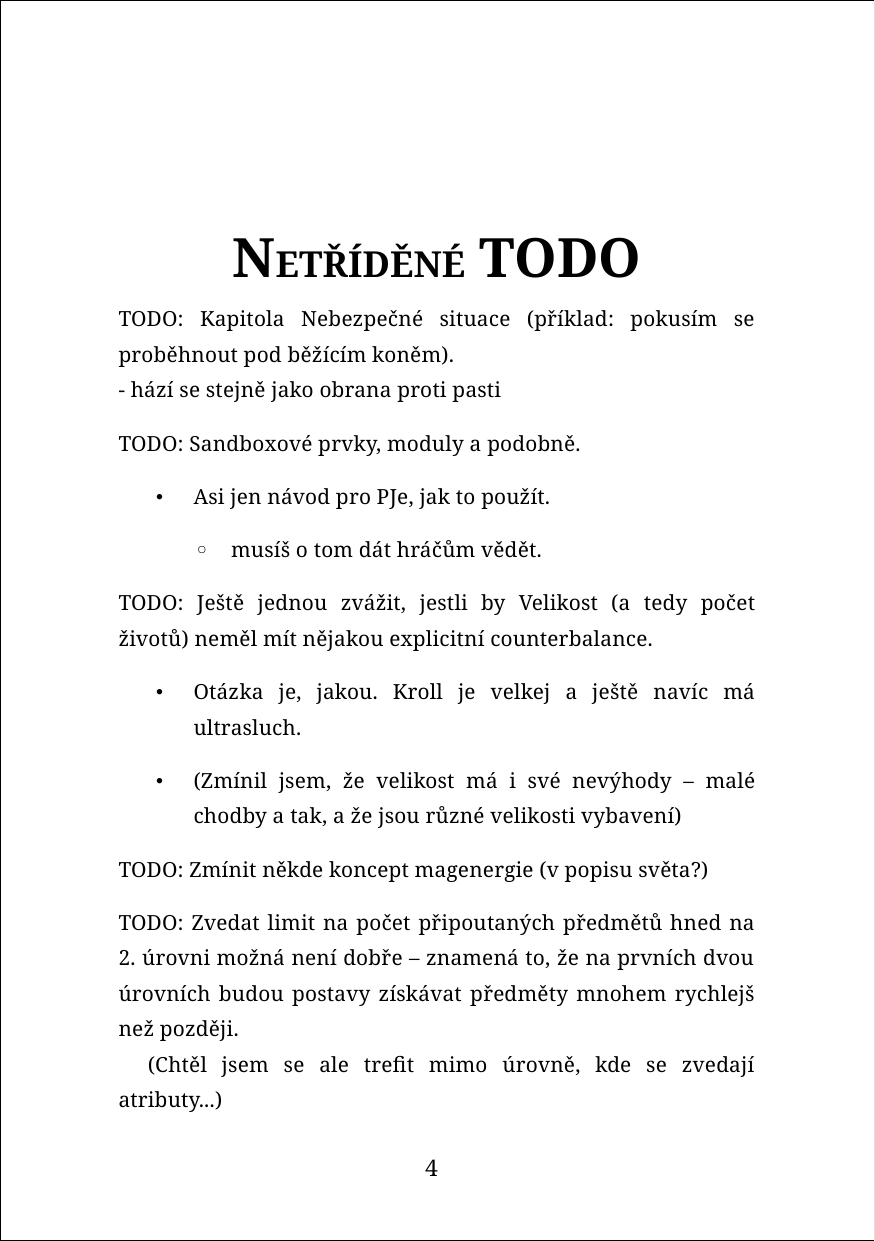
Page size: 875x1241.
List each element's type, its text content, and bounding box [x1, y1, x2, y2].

text TODO: Zmínit někde koncept magenergie (v popisu světa?) [118, 855, 756, 883]
text TODO: Ještě jednou zvážit, jestli by Velikost (a tedy počet životů) neměl mít nějakou explicitní counterbalance. [118, 588, 756, 652]
subtitle Netříděné TODO [118, 219, 756, 293]
list Otázka je, jakou. Kroll je velkej a ještě navíc má ultrasluch. [156, 677, 756, 741]
list musíš o tom dát hráčům vědět. [193, 535, 756, 564]
text TODO: Kapitola Nebezpečné situace (příklad: pokusím se proběhnout pod běžícím koněm). - hází se stejně jako obrana proti pasti [118, 304, 756, 404]
text TODO: Sandboxové prvky, moduly a podobně. [118, 429, 756, 457]
list Asi jen návod pro PJe, jak to použít. [156, 482, 756, 511]
list (Zmínil jsem, že velikost má i své nevýhody – malé chodby a tak, a že jsou různé velikosti vybavení) [156, 766, 756, 830]
text TODO: Zvedat limit na počet připoutaných předmětů hned na 2. úrovni možná není dobře – znamená to, že na prvních dvou úrovních budou postavy získávat předměty mnohem rychlejš než později. (Chtěl jsem se ale trefit mimo úrovně, kde se zvedají atributy...) [118, 908, 756, 1114]
